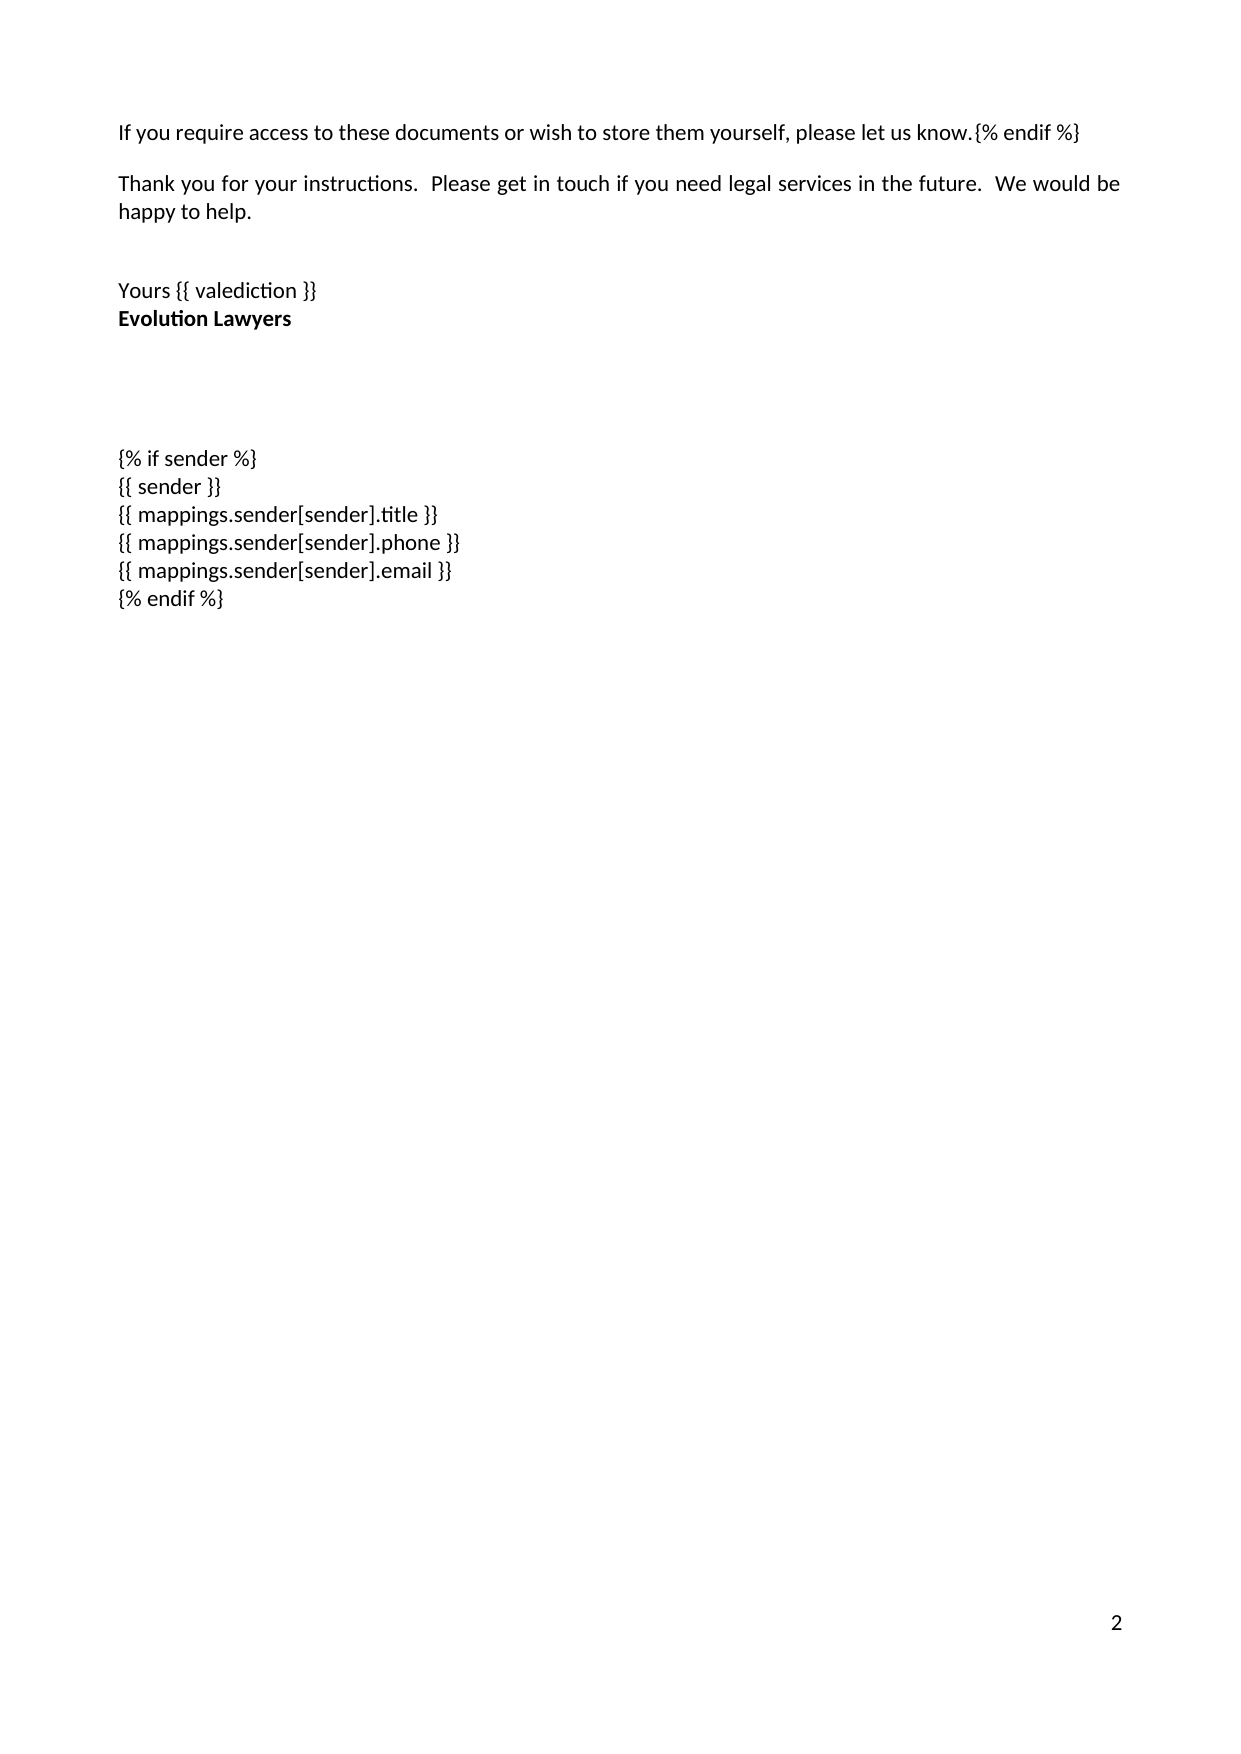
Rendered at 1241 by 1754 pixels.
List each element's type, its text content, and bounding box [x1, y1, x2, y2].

text If you require access to these documents or wish to store them yourself, please let us know.{% endif %} [118, 118, 1122, 146]
text Thank you for your instructions. Please get in touch if you need legal services in the future. We would be happy to help. [118, 169, 1122, 225]
table_header Yours {{ valediction }} Evolution Lawyers {% if sender %} {{ sender }} {{ mappings.sender[sender].title }} {{ mappings.sender[sender].phone }} {{ mappings.sender[sender].email }} {% endif %} [118, 276, 1122, 612]
